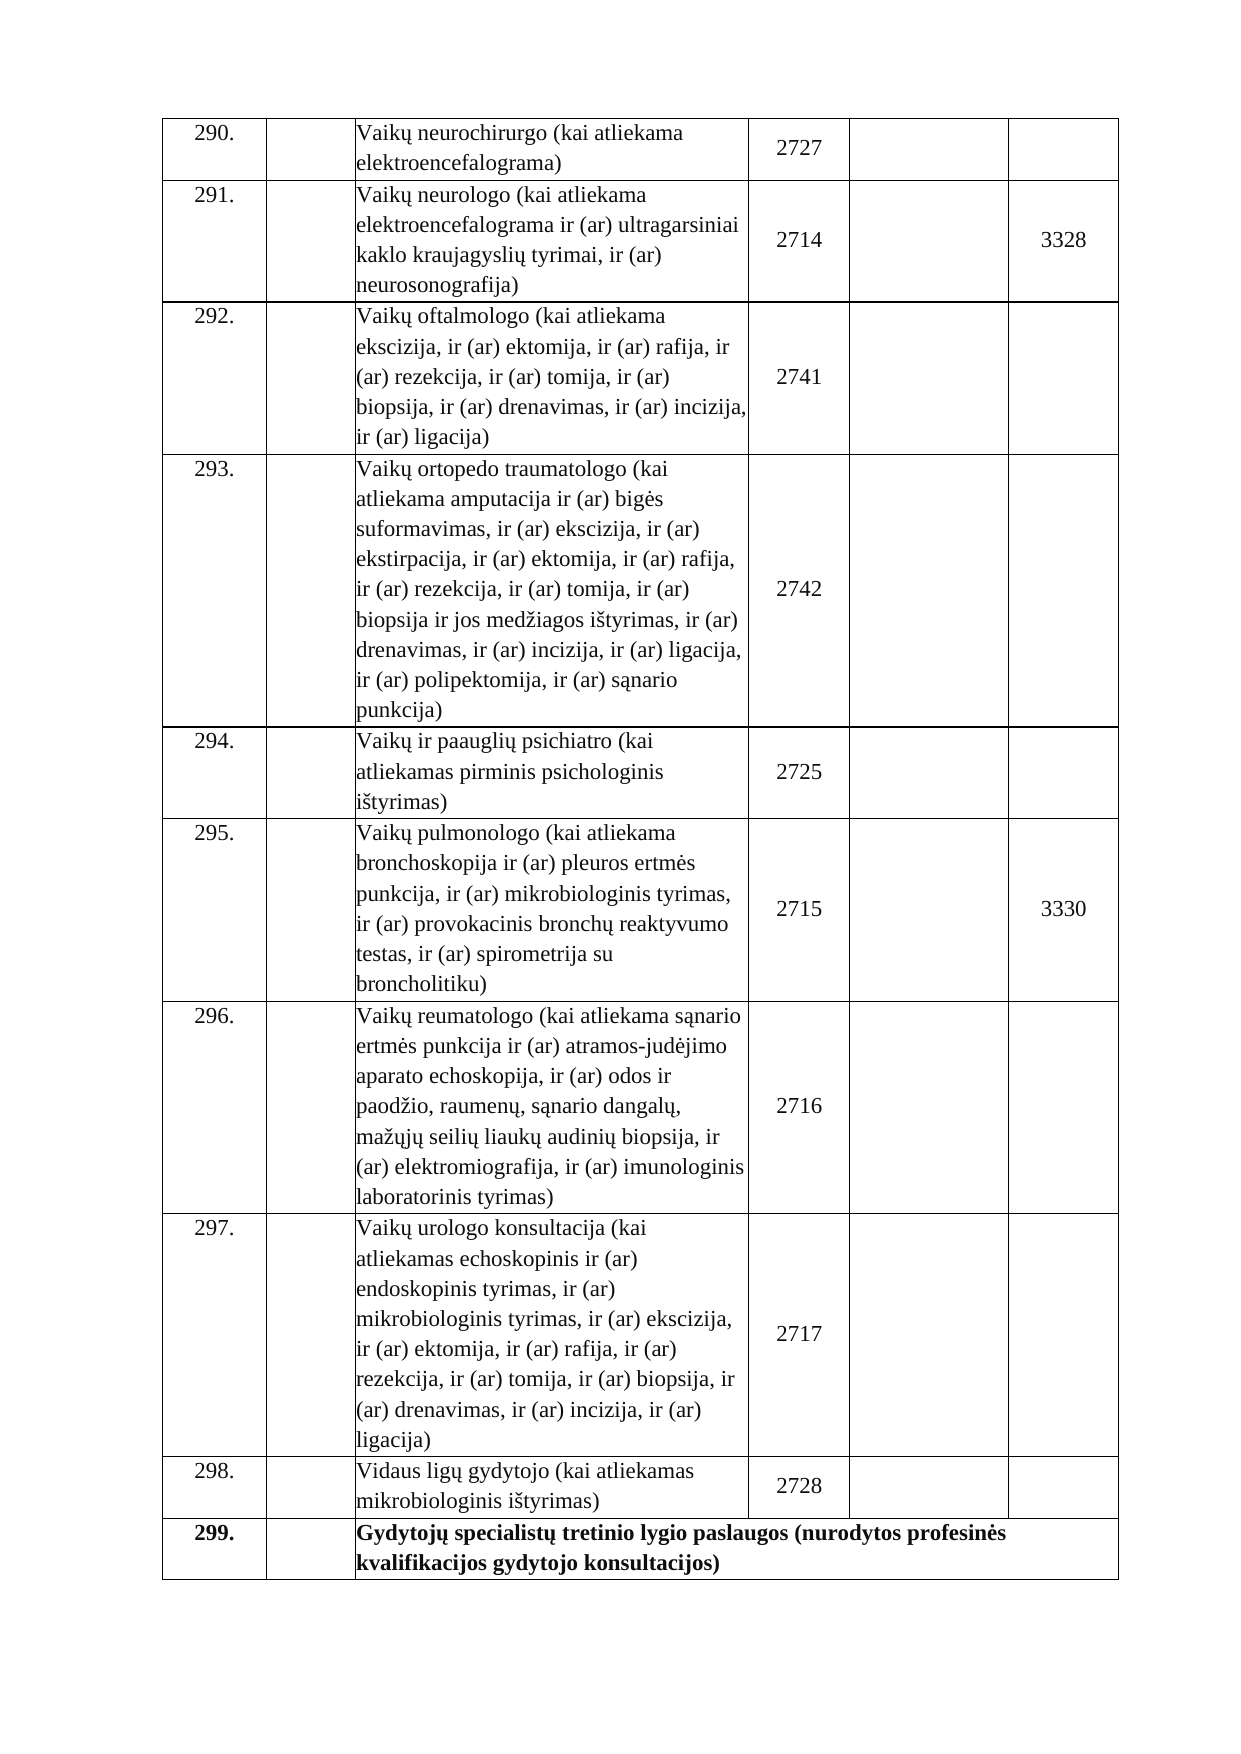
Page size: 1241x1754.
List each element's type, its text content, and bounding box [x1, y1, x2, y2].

table_cell [850, 819, 1008, 1001]
table_cell [1009, 119, 1118, 179]
table_cell 2714 [749, 181, 849, 301]
table_cell [1142, 118, 1147, 179]
table_cell [1119, 180, 1137, 301]
table_cell [1142, 454, 1147, 726]
table_cell [267, 181, 355, 301]
table_cell [1164, 180, 1240, 301]
table_cell 2725 [749, 728, 849, 818]
table_cell [1147, 1518, 1164, 1579]
table_cell 294. [163, 728, 266, 818]
table_cell [1142, 818, 1147, 1001]
table_cell [1147, 118, 1164, 179]
table_cell [1137, 301, 1142, 453]
table_cell 2741 [749, 303, 849, 453]
table_cell [267, 819, 355, 1001]
table_cell [1119, 1213, 1137, 1456]
table_cell Vaikų pulmonologo (kai atliekama bronchoskopija ir (ar) pleuros ertmės punkcija, ir (ar) mikrobiologinis tyrimas, ir (ar) provokacinis bronchų reaktyvumo testas, ir (ar) spirometrija su broncholitiku) [356, 819, 748, 1001]
table_cell Vidaus ligų gydytojo (kai atliekamas mikrobiologinis ištyrimas) [356, 1457, 748, 1517]
table_cell [1142, 1001, 1147, 1213]
table_cell [1142, 180, 1147, 301]
table_cell 292. [163, 303, 266, 453]
table_cell [1009, 1002, 1118, 1213]
table_cell Vaikų ir paauglių psichiatro (kai atliekamas pirminis psichologinis ištyrimas) [356, 728, 748, 818]
table_cell [1119, 301, 1137, 453]
table_cell [1137, 454, 1142, 726]
table_cell [1137, 118, 1142, 179]
table_cell [1164, 1456, 1240, 1517]
table_cell [1137, 1518, 1142, 1579]
table_cell Vaikų neurochirurgo (kai atliekama elektroencefalograma) [356, 119, 748, 179]
table_cell [1164, 118, 1240, 179]
table_cell [1164, 1213, 1240, 1456]
table_cell [1164, 726, 1240, 818]
table_cell [1142, 1213, 1147, 1456]
table_cell [1147, 1456, 1164, 1517]
table_cell [850, 1457, 1008, 1517]
table_cell Vaikų neurologo (kai atliekama elektroencefalograma ir (ar) ultragarsiniai kaklo kraujagyslių tyrimai, ir (ar) neurosonografija) [356, 181, 748, 301]
table_cell [1009, 303, 1118, 453]
table_cell 295. [163, 819, 266, 1001]
table_cell [1142, 726, 1147, 818]
table_cell 2716 [749, 1002, 849, 1213]
table_cell [850, 728, 1008, 818]
table_cell 3328 [1009, 181, 1118, 301]
table_cell [1147, 454, 1164, 726]
table_cell [1142, 1456, 1147, 1517]
table_cell [1142, 1518, 1147, 1579]
table_cell [1009, 455, 1118, 726]
table_cell [267, 1002, 355, 1213]
table_cell 296. [163, 1002, 266, 1213]
table_cell 298. [163, 1457, 266, 1517]
table_cell [1147, 301, 1164, 453]
table_cell [1147, 180, 1164, 301]
table_cell [267, 303, 355, 453]
table_cell [267, 455, 355, 726]
table_cell [1119, 1456, 1137, 1517]
table_cell [1147, 818, 1164, 1001]
table_cell 2717 [749, 1214, 849, 1456]
table_cell [1137, 1001, 1142, 1213]
table_cell [850, 455, 1008, 726]
table_cell [1147, 1213, 1164, 1456]
table_cell [1009, 728, 1118, 818]
table_cell [1142, 301, 1147, 453]
table_cell [1009, 1214, 1118, 1456]
table_cell 297. [163, 1214, 266, 1456]
table_cell 291. [163, 181, 266, 301]
table_cell [267, 119, 355, 179]
table_cell 2728 [749, 1457, 849, 1517]
table_cell 299. [163, 1519, 266, 1579]
table_cell [267, 728, 355, 818]
table_cell [1137, 180, 1142, 301]
table_cell [1119, 726, 1137, 818]
table_cell [267, 1214, 355, 1456]
table_cell Vaikų urologo konsultacija (kai atliekamas echoskopinis ir (ar) endoskopinis tyrimas, ir (ar) mikrobiologinis tyrimas, ir (ar) ekscizija, ir (ar) ektomija, ir (ar) rafija, ir (ar) rezekcija, ir (ar) tomija, ir (ar) biopsija, ir (ar) drenavimas, ir (ar) incizija, ir (ar) ligacija) [356, 1214, 748, 1456]
table_cell [1119, 454, 1137, 726]
table_cell [1137, 726, 1142, 818]
table_cell Gydytojų specialistų tretinio lygio paslaugos (nurodytos profesinės kvalifikacijos gydytojo konsultacijos) [356, 1519, 1118, 1579]
table_cell [1164, 1518, 1240, 1579]
table_cell [1119, 118, 1137, 179]
table_cell [1147, 1001, 1164, 1213]
table_cell [1147, 726, 1164, 818]
table_cell [1164, 301, 1240, 453]
table_cell Vaikų reumatologo (kai atliekama sąnario ertmės punkcija ir (ar) atramos-judėjimo aparato echoskopija, ir (ar) odos ir paodžio, raumenų, sąnario dangalų, mažųjų seilių liaukų audinių biopsija, ir (ar) elektromiografija, ir (ar) imunologinis laboratorinis tyrimas) [356, 1002, 748, 1213]
table_cell [1119, 818, 1137, 1001]
table_cell [1137, 1213, 1142, 1456]
table_cell [1137, 818, 1142, 1001]
table_cell [267, 1457, 355, 1517]
table_cell [1164, 454, 1240, 726]
table_cell 2715 [749, 819, 849, 1001]
table_cell [850, 181, 1008, 301]
table_cell [850, 1214, 1008, 1456]
table_cell [1119, 1001, 1137, 1213]
table_cell [1164, 1001, 1240, 1213]
table_cell 3330 [1009, 819, 1118, 1001]
table_cell 2727 [749, 119, 849, 179]
table_cell [1119, 1518, 1137, 1579]
table_cell 2742 [749, 455, 849, 726]
table_cell Vaikų oftalmologo (kai atliekama ekscizija, ir (ar) ektomija, ir (ar) rafija, ir (ar) rezekcija, ir (ar) tomija, ir (ar) biopsija, ir (ar) drenavimas, ir (ar) incizija, ir (ar) ligacija) [356, 303, 748, 453]
table_cell [1137, 1456, 1142, 1517]
table_cell [850, 303, 1008, 453]
table_cell [1164, 818, 1240, 1001]
table_cell [267, 1519, 355, 1579]
table_cell Vaikų ortopedo traumatologo (kai atliekama amputacija ir (ar) bigės suformavimas, ir (ar) ekscizija, ir (ar) ekstirpacija, ir (ar) ektomija, ir (ar) rafija, ir (ar) rezekcija, ir (ar) tomija, ir (ar) biopsija ir jos medžiagos ištyrimas, ir (ar) drenavimas, ir (ar) incizija, ir (ar) ligacija, ir (ar) polipektomija, ir (ar) sąnario punkcija) [356, 455, 748, 726]
table_cell [850, 1002, 1008, 1213]
table_cell [850, 119, 1008, 179]
table_cell [1009, 1457, 1118, 1517]
table_cell 290. [163, 119, 266, 179]
table_cell 293. [163, 455, 266, 726]
